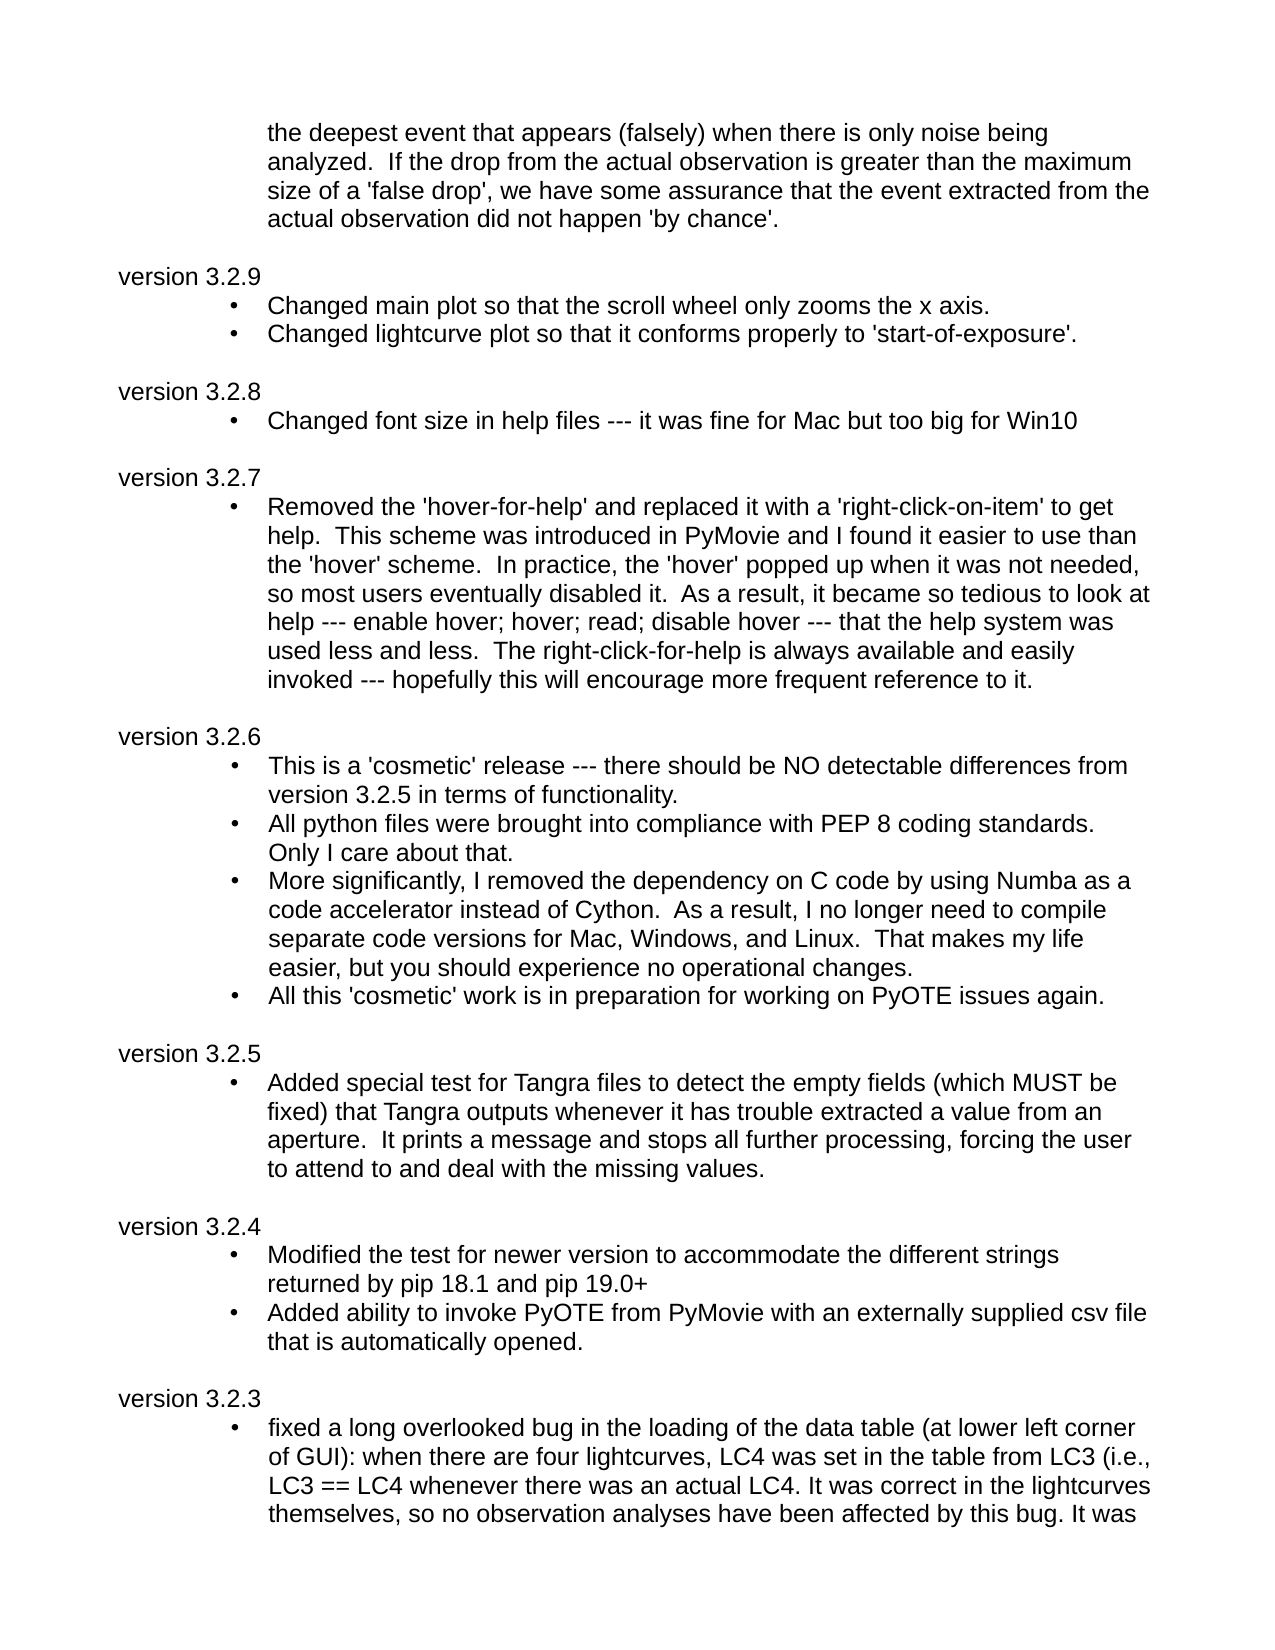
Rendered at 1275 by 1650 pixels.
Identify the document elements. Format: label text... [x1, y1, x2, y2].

list Changed lightcurve plot so that it conforms properly to 'start-of-exposure'. [229, 319, 1157, 377]
list Changed main plot so that the scroll wheel only zooms the x axis. [229, 291, 1157, 319]
list Removed the 'hover-for-help' and replaced it with a 'right-click-on-item' to get help. This scheme was introduced in PyMovie and I found it easier to use than the 'hover' scheme. In practice, the 'hover' popped up when it was not needed, so most users eventually disabled it. As a result, it became so tedious to look at help --- enable hover; hover; read; disable hover --- that the help system was used less and less. The right-click-for-help is always available and easily invoked --- hopefully this will encourage more frequent reference to it. [229, 492, 1157, 722]
text version 3.2.7 [118, 463, 1157, 492]
list All this 'cosmetic' work is in preparation for working on PyOTE issues again. [231, 981, 1157, 1039]
list the deepest event that appears (falsely) when there is only noise being analyzed. If the drop from the actual observation is greater than the maximum size of a 'false drop', we have some assurance that the event extracted from the actual observation did not happen 'by chance'. [229, 118, 1157, 262]
list All python files were brought into compliance with PEP 8 coding standards. Only I care about that. [231, 809, 1157, 866]
list Modified the test for newer version to accommodate the different strings returned by pip 18.1 and pip 19.0+ [229, 1240, 1157, 1298]
text version 3.2.9 [118, 262, 1157, 291]
list This is a 'cosmetic' release --- there should be NO detectable differences from version 3.2.5 in terms of functionality. [231, 751, 1157, 809]
list More significantly, I removed the dependency on C code by using Numba as a code accelerator instead of Cython. As a result, I no longer need to compile separate code versions for Mac, Windows, and Linux. That makes my life easier, but you should experience no operational changes. [231, 866, 1157, 981]
list Added special test for Tangra files to detect the empty fields (which MUST be fixed) that Tangra outputs whenever it has trouble extracted a value from an aperture. It prints a message and stops all further processing, forcing the user to attend to and deal with the missing values. [229, 1068, 1157, 1212]
text version 3.2.8 [118, 377, 1157, 406]
list Changed font size in help files --- it was fine for Mac but too big for Win10 [229, 406, 1157, 463]
text version 3.2.5 [118, 1039, 1157, 1068]
text version 3.2.3 [118, 1384, 1157, 1413]
list fixed a long overlooked bug in the loading of the data table (at lower left corner of GUI): when there are four lightcurves, LC4 was set in the table from LC3 (i.e., LC3 == LC4 whenever there was an actual LC4. It was correct in the lightcurves themselves, so no observation analyses have been affected by this bug. It was [231, 1413, 1157, 1528]
text version 3.2.6 [118, 722, 1157, 751]
list Added ability to invoke PyOTE from PyMovie with an externally supplied csv file that is automatically opened. [229, 1298, 1157, 1384]
text version 3.2.4 [118, 1212, 1157, 1240]
